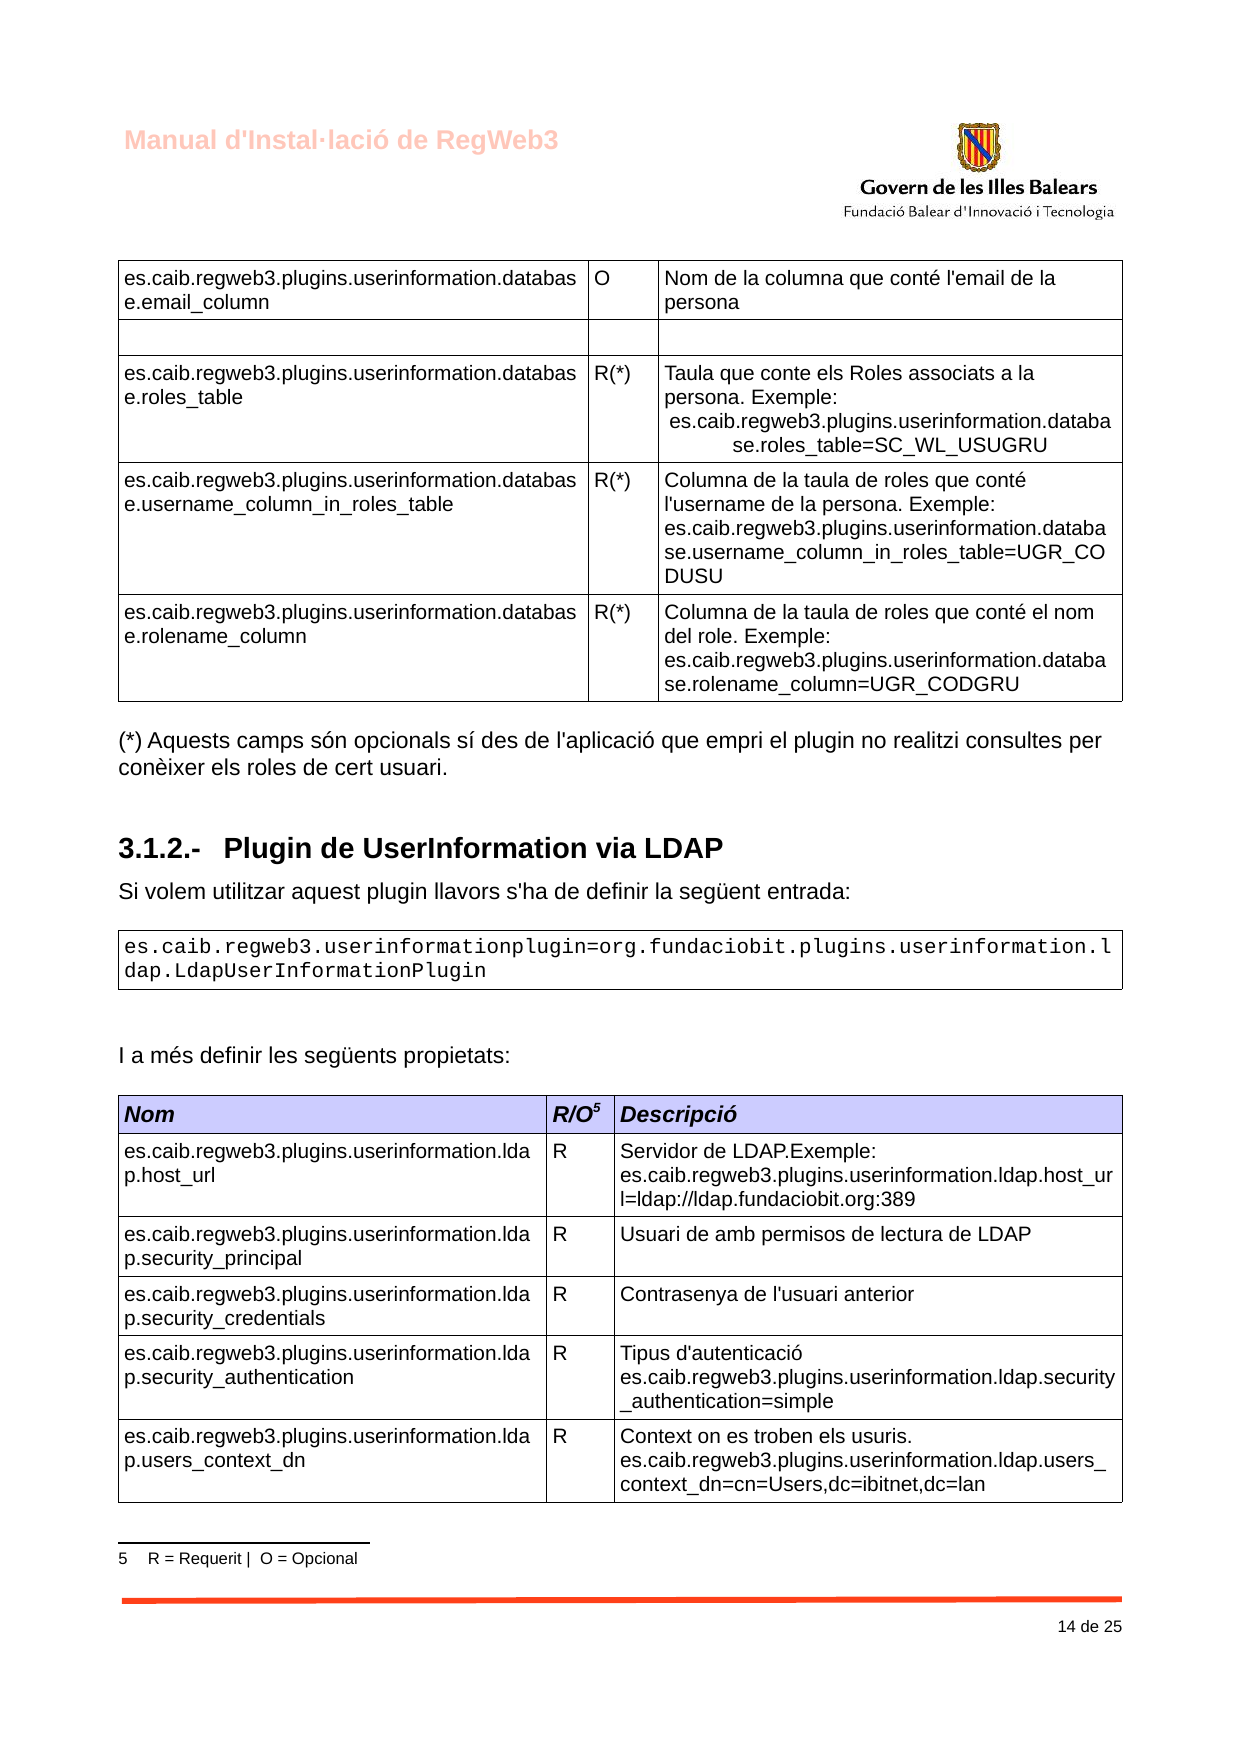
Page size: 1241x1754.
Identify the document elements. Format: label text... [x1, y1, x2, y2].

table_cell R [547, 1420, 614, 1502]
table_cell R [547, 1336, 614, 1418]
table_header Descripció [615, 1096, 1122, 1133]
table_cell O [589, 261, 658, 319]
table_cell R(*) [589, 356, 658, 462]
table_cell [119, 320, 588, 355]
table_cell Taula que conte els Roles associats a la persona. Exemple: es.caib.regweb3.plugins.userinformation.database.roles_table=SC_WL_USUGRU [659, 356, 1122, 462]
table_cell Contrasenya de l'usuari anterior [615, 1277, 1122, 1335]
table_cell R [547, 1277, 614, 1335]
text (*) Aquests camps són opcionals sí des de l'aplicació que empri el plugin no realitzi consultes per conèixer els roles de cert usuari. [118, 727, 1122, 780]
table_cell R [547, 1217, 614, 1276]
picture [840, 123, 1117, 220]
table_cell Tipus d'autenticació es.caib.regweb3.plugins.userinformation.ldap.security_authentication=simple [615, 1336, 1122, 1418]
table_cell Servidor de LDAP.Exemple: es.caib.regweb3.plugins.userinformation.ldap.host_url=ldap://ldap.fundaciobit.org:389 [615, 1134, 1122, 1216]
text Si volem utilitzar aquest plugin llavors s'ha de definir la següent entrada: [118, 878, 1122, 904]
table_header es.caib.regweb3.userinformationplugin=org.fundaciobit.plugins.userinformation.ldap.LdapUserInformationPlugin [119, 931, 1122, 989]
table_cell Columna de la taula de roles que conté l'username de la persona. Exemple: es.caib.regweb3.plugins.userinformation.database.username_column_in_roles_table=UGR_CODUSU [659, 463, 1122, 594]
table_header R/O [547, 1096, 614, 1133]
table_cell R(*) [589, 463, 658, 594]
table_cell R(*) [589, 595, 658, 701]
subtitle Plugin de UserInformation via LDAP [118, 832, 1122, 865]
table_cell [589, 320, 658, 355]
table_cell es.caib.regweb3.plugins.userinformation.ldap.security_authentication [119, 1336, 546, 1418]
table_cell es.caib.regweb3.plugins.userinformation.ldap.security_credentials [119, 1277, 546, 1335]
table_cell es.caib.regweb3.plugins.userinformation.ldap.host_url [119, 1134, 546, 1216]
table_cell Columna de la taula de roles que conté el nom del role. Exemple: es.caib.regweb3.plugins.userinformation.database.rolename_column=UGR_CODGRU [659, 595, 1122, 701]
table_cell es.caib.regweb3.plugins.userinformation.ldap.security_principal [119, 1217, 546, 1276]
table_cell es.caib.regweb3.plugins.userinformation.database.rolename_column [119, 595, 588, 701]
table_cell es.caib.regweb3.plugins.userinformation.database.username_column_in_roles_table [119, 463, 588, 594]
table_cell Usuari de amb permisos de lectura de LDAP [615, 1217, 1122, 1276]
table_header Nom [119, 1096, 546, 1133]
table_cell Nom de la columna que conté l'email de la persona [659, 261, 1122, 319]
text I a més definir les següents propietats: [118, 1042, 1122, 1068]
table_cell Context on es troben els usuris. es.caib.regweb3.plugins.userinformation.ldap.users_context_dn=cn=Users,dc=ibitnet,dc=lan [615, 1420, 1122, 1502]
table_cell R [547, 1134, 614, 1216]
table_cell es.caib.regweb3.plugins.userinformation.ldap.users_context_dn [119, 1420, 546, 1502]
table_cell es.caib.regweb3.plugins.userinformation.database.roles_table [119, 356, 588, 462]
table_cell [659, 320, 1122, 355]
table_cell es.caib.regweb3.plugins.userinformation.database.email_column [119, 261, 588, 319]
